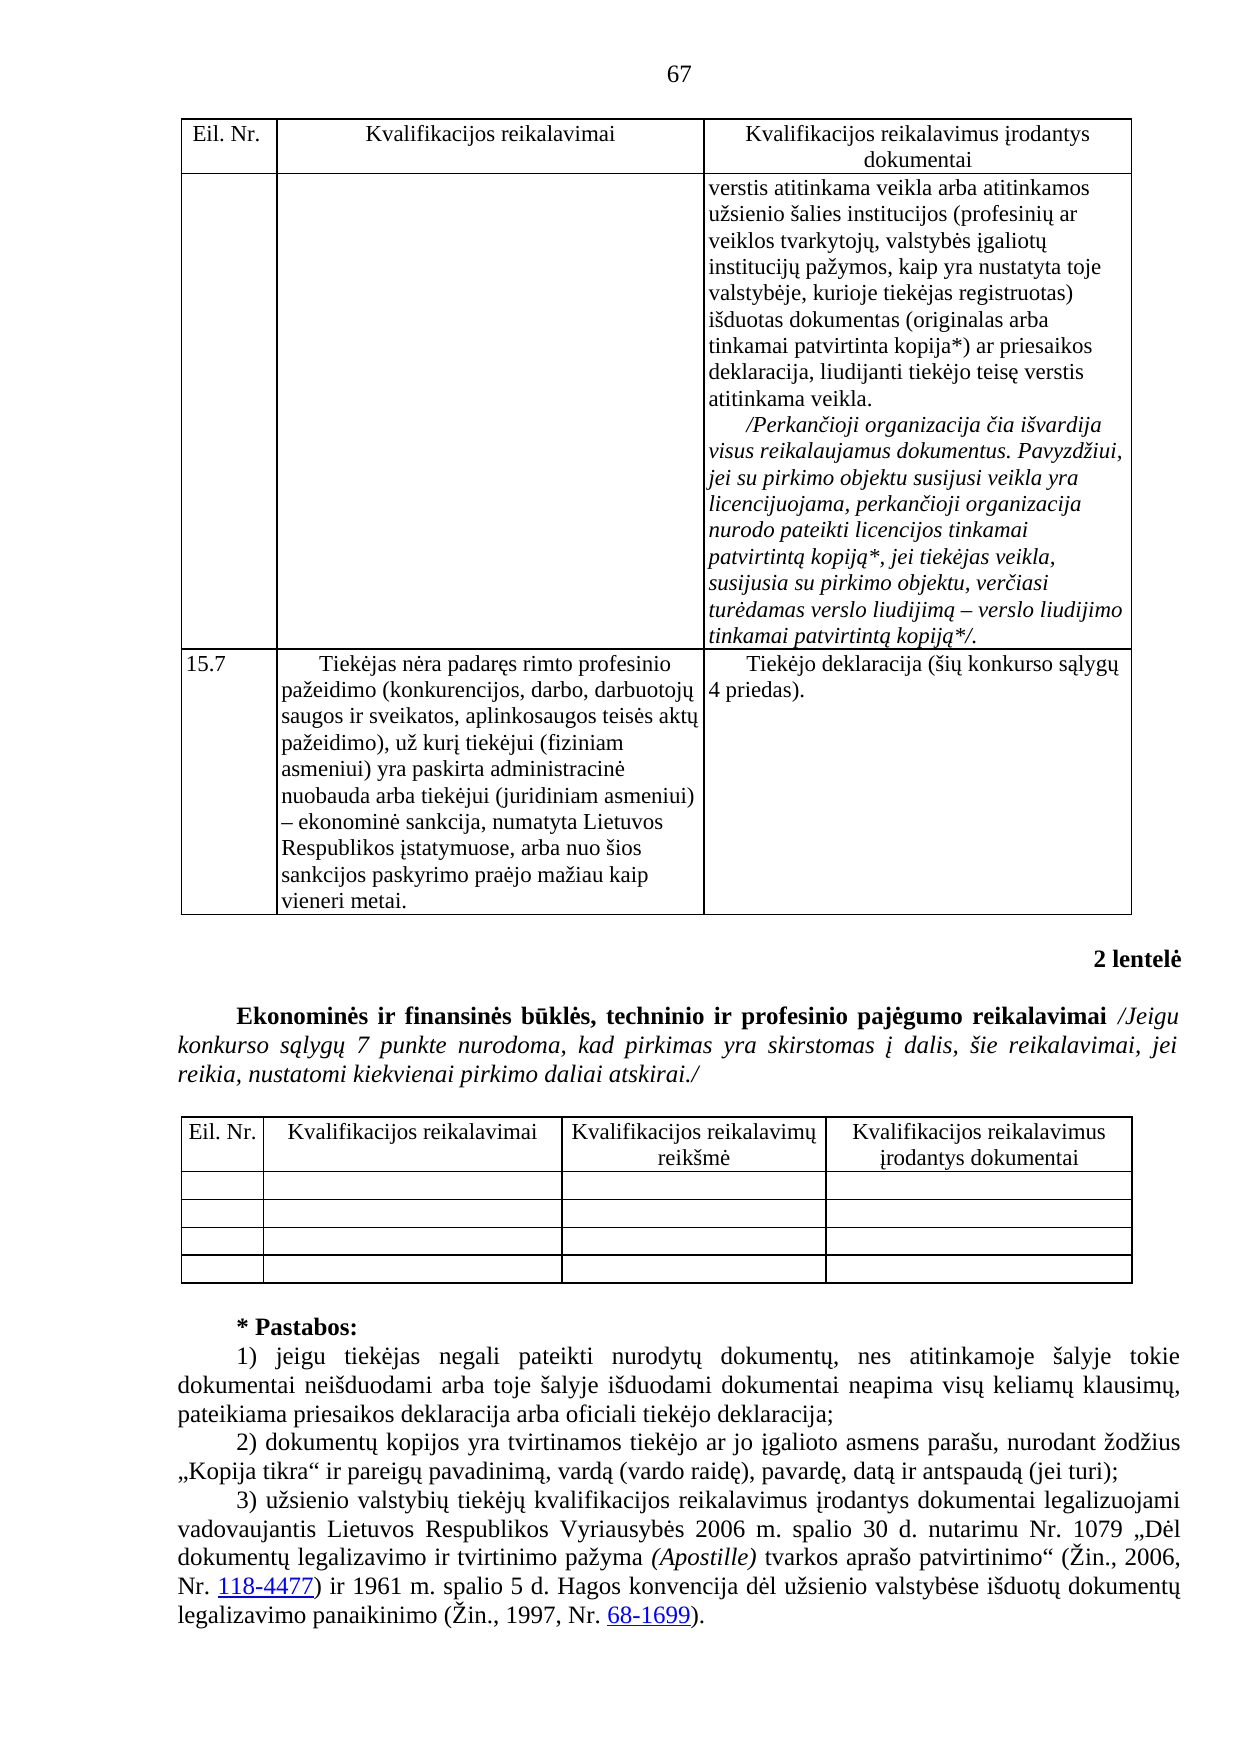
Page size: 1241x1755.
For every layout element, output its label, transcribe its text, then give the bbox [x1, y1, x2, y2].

text 3) užsienio valstybių tiekėjų kvalifikacijos reikalavimus įrodantys dokumentai legalizuojami vadovaujantis Lietuvos Respublikos Vyriausybės 2006 m. spalio 30 d. nutarimu Nr. 1079 „Dėl dokumentų legalizavimo ir tvirtinimo pažyma (Apostille) tvarkos aprašo patvirtinimo“ (Žin., 2006, Nr. 118-4477) ir 1961 m. spalio 5 d. Hagos konvencija dėl užsienio valstybėse išduotų dokumentų legalizavimo panaikinimo (Žin., 1997, Nr. 68-1699). [177, 1485, 1181, 1629]
table_cell [563, 1256, 825, 1282]
table_header Kvalifikacijos reikalavimai [264, 1118, 561, 1171]
table_cell [182, 1172, 263, 1198]
text 1) jeigu tiekėjas negali pateikti nurodytų dokumentų, nes atitinkamoje šalyje tokie dokumentai neišduodami arba toje šalyje išduodami dokumentai neapima visų keliamų klausimų, pateikiama priesaikos deklaracija arba oficiali tiekėjo deklaracija; [177, 1341, 1181, 1427]
table_cell verstis atitinkama veikla arba atitinkamos užsienio šalies institucijos (profesinių ar veiklos tvarkytojų, valstybės įgaliotų institucijų pažymos, kaip yra nustatyta toje valstybėje, kurioje tiekėjas registruotas) išduotas dokumentas (originalas arba tinkamai patvirtinta kopija*) ar priesaikos deklaracija, liudijanti tiekėjo teisę verstis atitinkama veikla. /Perkančioji organizacija čia išvardija visus reikalaujamus dokumentus. Pavyzdžiui, jei su pirkimo objektu susijusi veikla yra licencijuojama, perkančioji organizacija nurodo pateikti licencijos tinkamai patvirtintą kopiją*, jei tiekėjas veikla, susijusia su pirkimo objektu, verčiasi turėdamas verslo liudijimą – verslo liudijimo tinkamai patvirtintą kopiją*/. [705, 174, 1131, 648]
text * Pastabos: [177, 1312, 1181, 1341]
text 2) dokumentų kopijos yra tvirtinamos tiekėjo ar jo įgalioto asmens parašu, nurodant žodžius „Kopija tikra“ ir pareigų pavadinimą, vardą (vardo raidę), pavardę, datą ir antspaudą (jei turi); [177, 1427, 1181, 1485]
table_header Eil. Nr. [182, 1118, 263, 1171]
table_cell [264, 1256, 561, 1282]
table_cell Tiekėjas nėra padaręs rimto profesinio pažeidimo (konkurencijos, darbo, darbuotojų saugos ir sveikatos, aplinkosaugos teisės aktų pažeidimo), už kurį tiekėjui (fiziniam asmeniui) yra paskirta administracinė nuobauda arba tiekėjui (juridiniam asmeniui) – ekonominė sankcija, numatyta Lietuvos Respublikos įstatymuose, arba nuo šios sankcijos paskyrimo praėjo mažiau kaip vieneri metai. [278, 650, 703, 913]
table_cell [182, 1256, 263, 1282]
table_cell [563, 1172, 825, 1198]
table_cell [278, 174, 703, 648]
table_cell [827, 1200, 1131, 1226]
table_cell [264, 1228, 561, 1254]
table_header Kvalifikacijos reikalavimus įrodantys dokumentai [827, 1118, 1131, 1171]
table_cell Tiekėjo deklaracija (šių konkurso sąlygų 4 priedas). [705, 650, 1131, 913]
table_cell [264, 1172, 561, 1198]
table_cell [563, 1200, 825, 1226]
text 2 lentelė [177, 944, 1181, 972]
table_cell [827, 1228, 1131, 1254]
table_header Kvalifikacijos reikalavimus įrodantys dokumentai [705, 120, 1131, 172]
table_cell [827, 1172, 1131, 1198]
table_cell [827, 1256, 1131, 1282]
table_cell [264, 1200, 561, 1226]
table_header Kvalifikacijos reikalavimų reikšmė [563, 1118, 825, 1171]
table_header Eil. Nr. [182, 120, 276, 172]
text Ekonominės ir finansinės būklės, techninio ir profesinio pajėgumo reikalavimai /Jeigu konkurso sąlygų 7 punkte nurodoma, kad pirkimas yra skirstomas į dalis, šie reikalavimai, jei reikia, nustatomi kiekvienai pirkimo daliai atskirai./ [177, 1001, 1181, 1087]
table_cell [182, 1228, 263, 1254]
table_header Kvalifikacijos reikalavimai [278, 120, 703, 172]
table_cell [182, 1200, 263, 1226]
table_cell [563, 1228, 825, 1254]
table_cell [182, 174, 276, 648]
table_cell 15.7 [182, 650, 276, 913]
